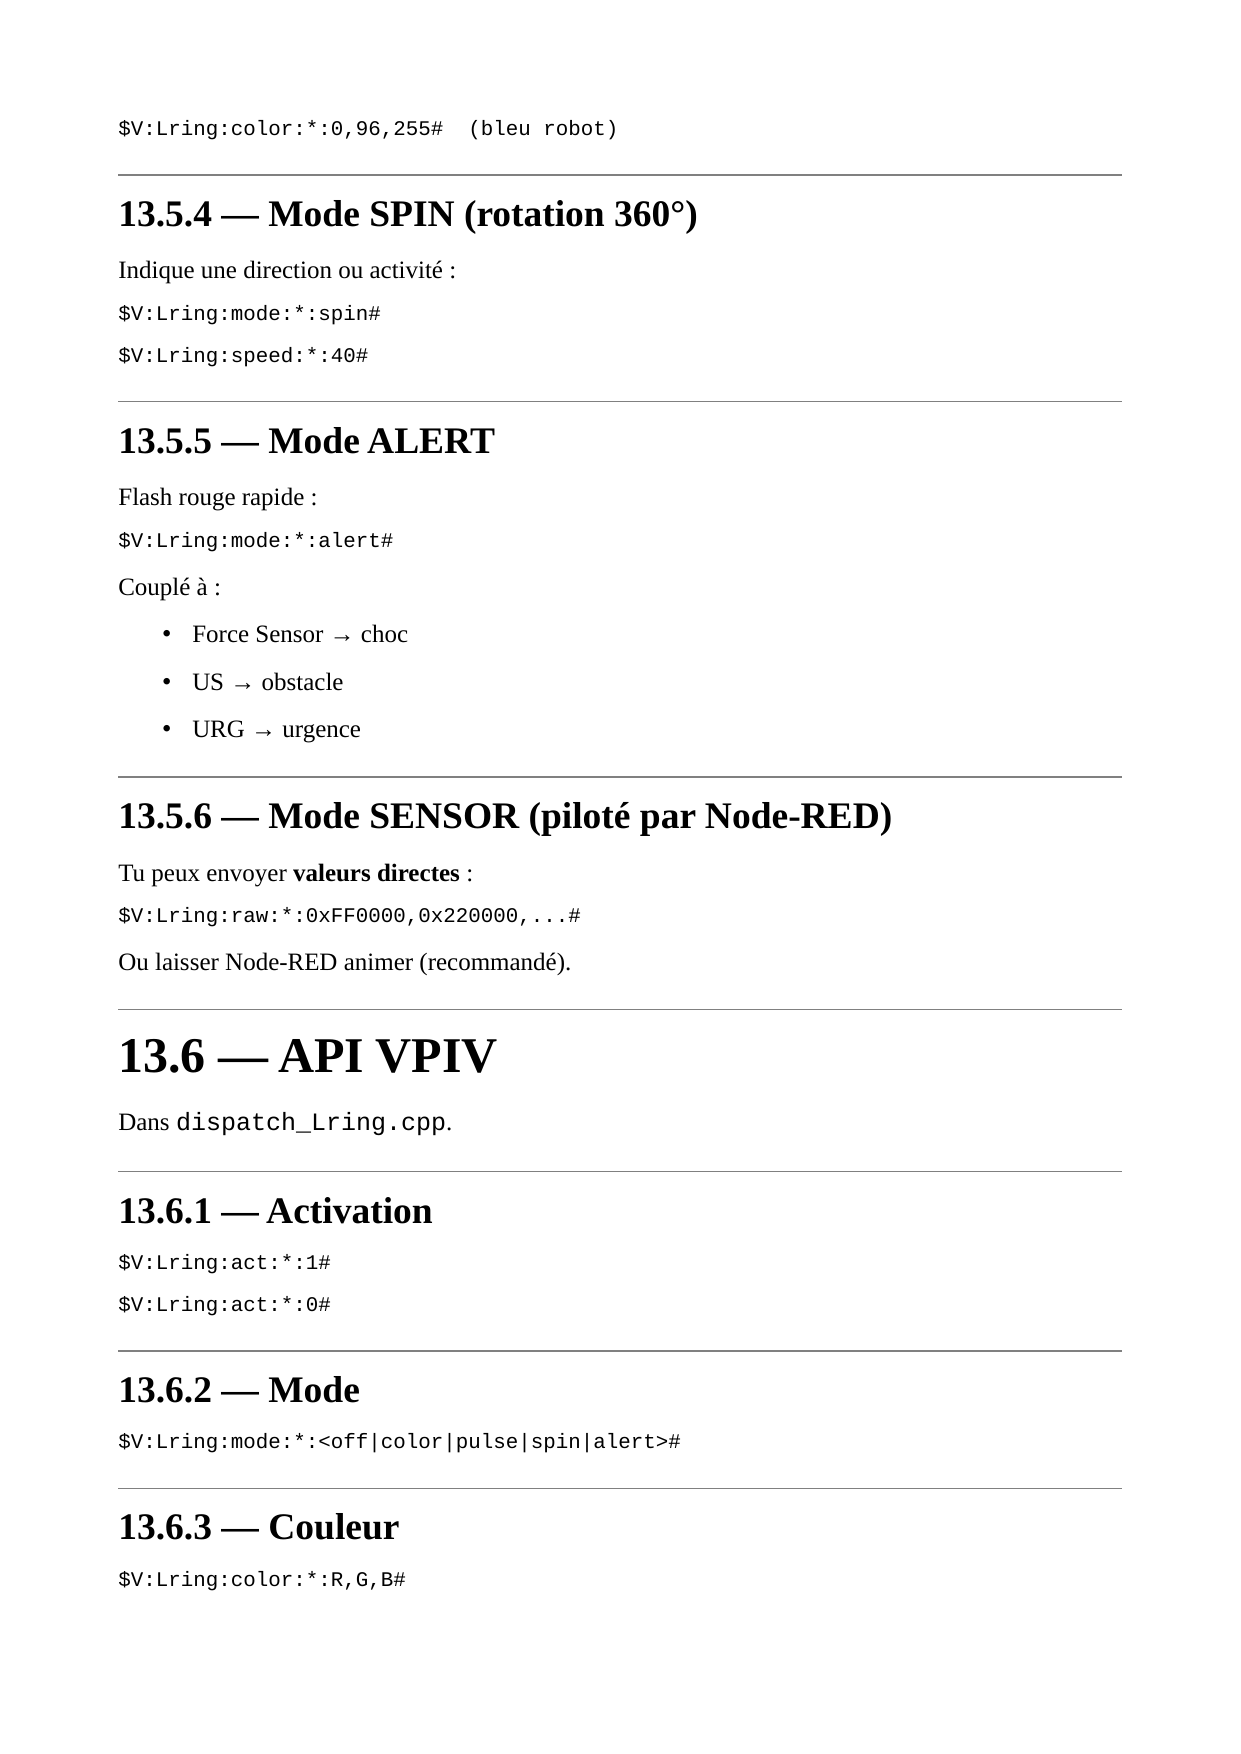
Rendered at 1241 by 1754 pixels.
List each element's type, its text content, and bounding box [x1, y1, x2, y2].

subtitle 13.5.4 — Mode SPIN (rotation 360°) [118, 191, 1122, 234]
text $V:Lring:act:*:0# [118, 1294, 1122, 1318]
subtitle 13.5.6 — Mode SENSOR (piloté par Node-RED) [118, 793, 1122, 837]
text Couplé à : [118, 572, 1122, 600]
subtitle 13.6.1 — Activation [118, 1188, 1122, 1231]
text $V:Lring:color:*:0,96,255# (bleu robot) [118, 118, 1122, 142]
text $V:Lring:speed:*:40# [118, 345, 1122, 368]
text Ou laisser Node-RED animer (recommandé). [118, 947, 1122, 976]
list Force Sensor → choc [162, 619, 1122, 648]
text Indique une direction ou activité : [118, 256, 1122, 284]
text Flash rouge rapide : [118, 482, 1122, 511]
subtitle 13.5.5 — Mode ALERT [118, 418, 1122, 461]
text Dans dispatch_Lring.cpp. [118, 1107, 1122, 1138]
text $V:Lring:mode:*:alert# [118, 530, 1122, 553]
list US → obstacle [162, 667, 1122, 696]
subtitle 13.6.3 — Couleur [118, 1505, 1122, 1548]
subtitle 13.6.2 — Mode [118, 1367, 1122, 1411]
text $V:Lring:act:*:1# [118, 1252, 1122, 1276]
text $V:Lring:mode:*:spin# [118, 303, 1122, 327]
text $V:Lring:mode:*:<off|color|pulse|spin|alert># [118, 1432, 1122, 1455]
text Tu peux envoyer valeurs directes : [118, 858, 1122, 886]
text $V:Lring:raw:*:0xFF0000,0x220000,...# [118, 905, 1122, 929]
subtitle 13.6 — API VPIV [118, 1026, 1122, 1084]
text $V:Lring:color:*:R,G,B# [118, 1569, 1122, 1593]
list URG → urgence [162, 714, 1122, 743]
